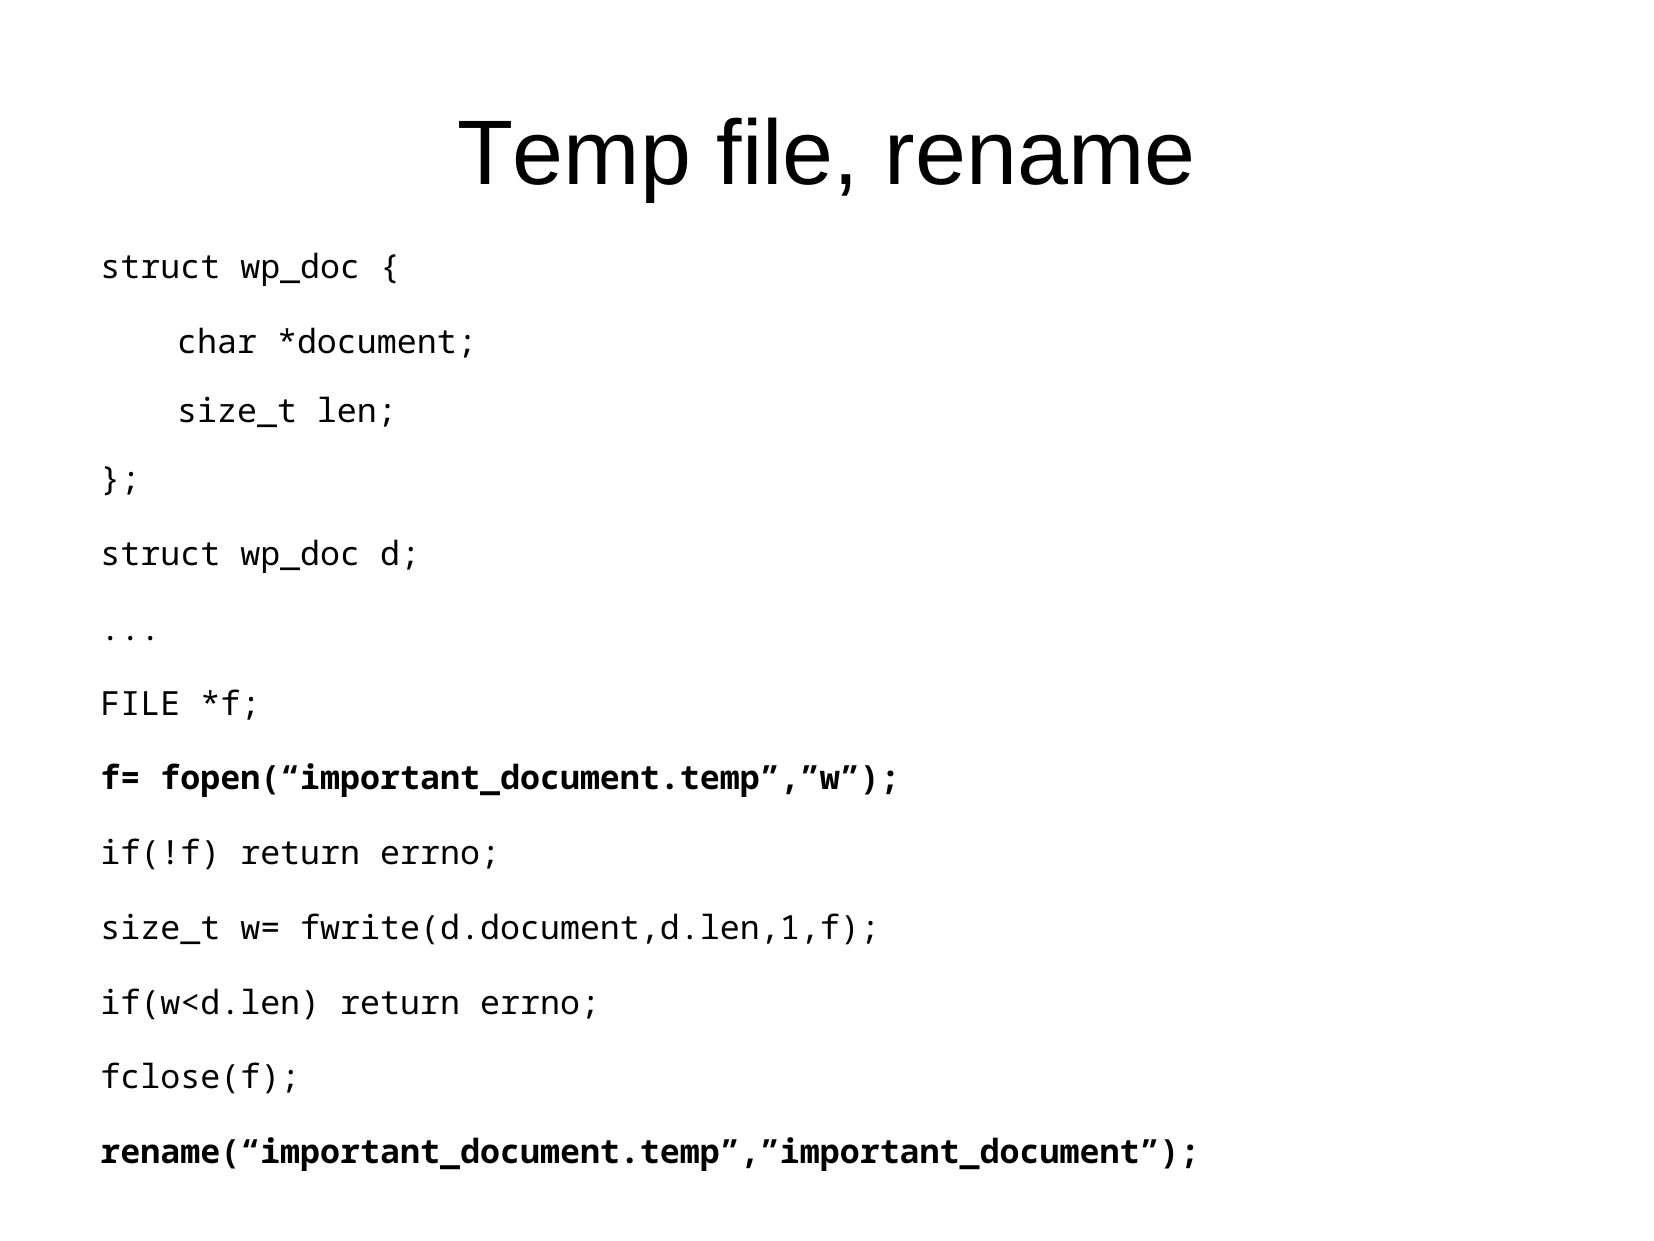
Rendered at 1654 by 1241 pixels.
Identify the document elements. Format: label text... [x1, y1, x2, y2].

title Temp file, rename [82, 56, 1571, 242]
list struct wp_doc { char *document; size_t len; }; struct wp_doc d; ... FILE *f; f= fopen(“important_document.temp”,”w”); if(!f) return errno; size_t w= fwrite(d.document,d.len,1,f); if(w<d.len) return errno; fclose(f); rename(“important_document.temp”,”important_document”); [82, 242, 1571, 1087]
